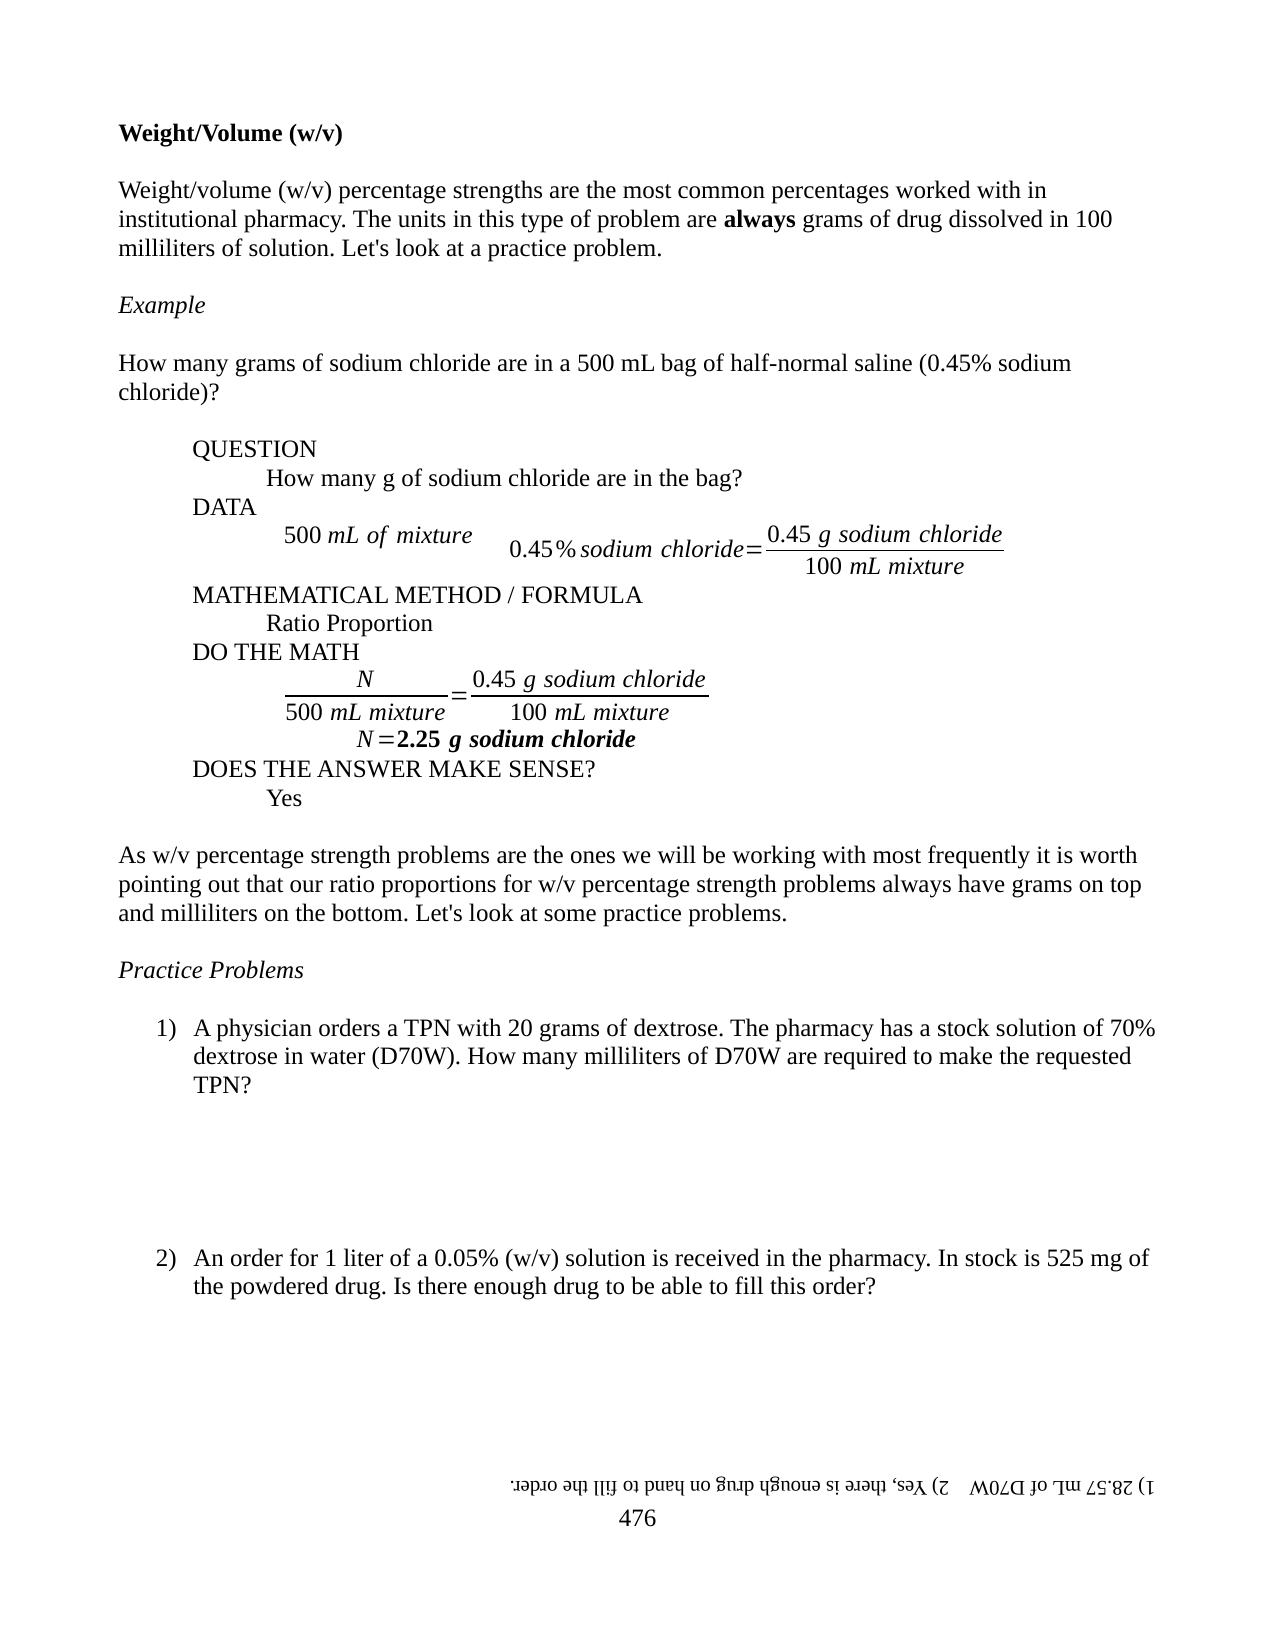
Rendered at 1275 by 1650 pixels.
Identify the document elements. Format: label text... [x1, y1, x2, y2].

text How many grams of sodium chloride are in a 500 mL bag of half-normal saline (0.45% sodium chloride)? [118, 348, 1157, 406]
text QUESTION [192, 434, 1157, 463]
text DO THE MATH [192, 637, 1157, 666]
text Example [118, 291, 1157, 319]
list An order for 1 liter of a 0.05% (w/v) solution is received in the pharmacy. In stock is 525 mg of the powdered drug. Is there enough drug to be able to fill this order? [156, 1243, 1157, 1300]
list A physician orders a TPN with 20 grams of dextrose. The pharmacy has a stock solution of 70% dextrose in water (D70W). How many milliliters of D70W are required to make the requested TPN? [156, 1013, 1157, 1099]
text Practice Problems [118, 955, 1157, 984]
text MATHEMATICAL METHOD / FORMULA [192, 580, 1157, 608]
text How many g of sodium chloride are in the bag? [266, 463, 1157, 492]
text Ratio Proportion [266, 608, 1157, 637]
text Yes [266, 783, 1157, 811]
text As w/v percentage strength problems are the ones we will be working with most frequently it is worth pointing out that our ratio proportions for w/v percentage strength problems always have grams on top and milliliters on the bottom. Let's look at some practice problems. [118, 840, 1157, 926]
text DATA [192, 492, 1157, 521]
text Weight/Volume (w/v) [118, 118, 1157, 147]
text DOES THE ANSWER MAKE SENSE? [192, 754, 1157, 783]
text Weight/volume (w/v) percentage strengths are the most common percentages worked with in institutional pharmacy. The units in this type of problem are always grams of drug dissolved in 100 milliliters of solution. Let's look at a practice problem. [118, 176, 1157, 262]
